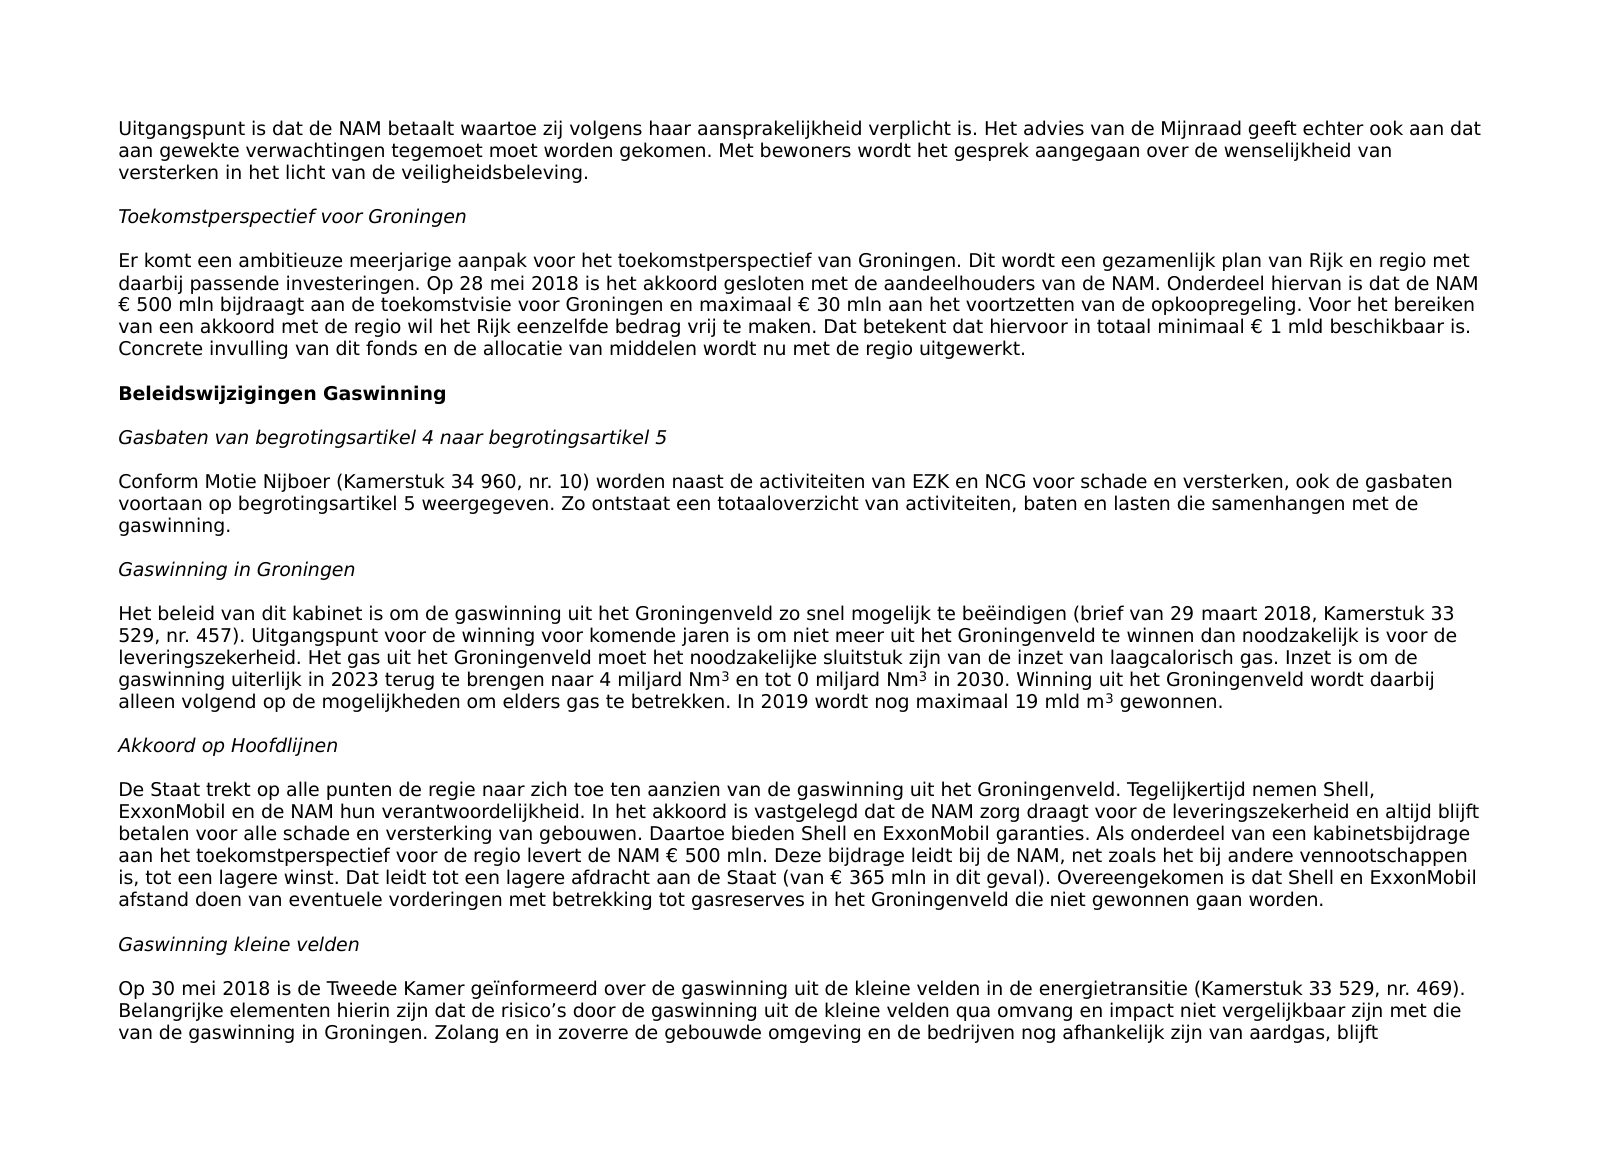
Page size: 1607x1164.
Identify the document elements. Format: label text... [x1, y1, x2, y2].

subtitle Beleidswijzigingen Gaswinning [118, 382, 1488, 404]
text De Staat trekt op alle punten de regie naar zich toe ten aanzien van de gaswinning uit het Groningenveld. Tegelijkertijd nemen Shell, ExxonMobil en de NAM hun verantwoordelijkheid. In het akkoord is vastgelegd dat de NAM zorg draagt voor de leveringszekerheid en altijd blijft betalen voor alle schade en versterking van gebouwen. Daartoe bieden Shell en ExxonMobil garanties. Als onderdeel van een kabinetsbijdrage aan het toekomstperspectief voor de regio levert de NAM € 500 mln. Deze bijdrage leidt bij de NAM, net zoals het bij andere vennootschappen is, tot een lagere winst. Dat leidt tot een lagere afdracht aan de Staat (van € 365 mln in dit geval). Overeengekomen is dat Shell en ExxonMobil afstand doen van eventuele vorderingen met betrekking tot gasreserves in het Groningenveld die niet gewonnen gaan worden. [118, 779, 1488, 911]
subtitle Gaswinning in Groningen [118, 559, 1488, 581]
text Uitgangspunt is dat de NAM betaalt waartoe zij volgens haar aansprakelijkheid verplicht is. Het advies van de Mijnraad geeft echter ook aan dat aan gewekte verwachtingen tegemoet moet worden gekomen. Met bewoners wordt het gesprek aangegaan over de wenselijkheid van versterken in het licht van de veiligheidsbeleving. [118, 118, 1488, 184]
subtitle Toekomstperspectief voor Groningen [118, 206, 1488, 228]
text Er komt een ambitieuze meerjarige aanpak voor het toekomstperspectief van Groningen. Dit wordt een gezamenlijk plan van Rijk en regio met daarbij passende investeringen. Op 28 mei 2018 is het akkoord gesloten met de aandeelhouders van de NAM. Onderdeel hiervan is dat de NAM € 500 mln bijdraagt aan de toekomstvisie voor Groningen en maximaal € 30 mln aan het voortzetten van de opkoopregeling. Voor het bereiken van een akkoord met de regio wil het Rijk eenzelfde bedrag vrij te maken. Dat betekent dat hiervoor in totaal minimaal € 1 mld beschikbaar is. Concrete invulling van dit fonds en de allocatie van middelen wordt nu met de regio uitgewerkt. [118, 250, 1488, 360]
subtitle Akkoord op Hoofdlijnen [118, 735, 1488, 757]
subtitle Gasbaten van begrotingsartikel 4 naar begrotingsartikel 5 [118, 427, 1488, 449]
subtitle Gaswinning kleine velden [118, 933, 1488, 955]
text Op 30 mei 2018 is de Tweede Kamer geïnformeerd over de gaswinning uit de kleine velden in de energietransitie (Kamerstuk 33 529, nr. 469). Belangrijke elementen hierin zijn dat de risico’s door de gaswinning uit de kleine velden qua omvang en impact niet vergelijkbaar zijn met die van de gaswinning in Groningen. Zolang en in zoverre de gebouwde omgeving en de bedrijven nog afhankelijk zijn van aardgas, blijft [118, 978, 1488, 1043]
text Het beleid van dit kabinet is om de gaswinning uit het Groningenveld zo snel mogelijk te beëindigen (brief van 29 maart 2018, Kamerstuk 33 529, nr. 457). Uitgangspunt voor de winning voor komende jaren is om niet meer uit het Groningenveld te winnen dan noodzakelijk is voor de leveringszekerheid. Het gas uit het Groningenveld moet het noodzakelijke sluitstuk zijn van de inzet van laagcalorisch gas. Inzet is om de gaswinning uiterlijk in 2023 terug te brengen naar 4 miljard Nm3 en tot 0 miljard Nm3 in 2030. Winning uit het Groningenveld wordt daarbij alleen volgend op de mogelijkheden om elders gas te betrekken. In 2019 wordt nog maximaal 19 mld m3 gewonnen. [118, 603, 1488, 713]
text Conform Motie Nijboer (Kamerstuk 34 960, nr. 10) worden naast de activiteiten van EZK en NCG voor schade en versterken, ook de gasbaten voortaan op begrotingsartikel 5 weergegeven. Zo ontstaat een totaaloverzicht van activiteiten, baten en lasten die samenhangen met de gaswinning. [118, 471, 1488, 537]
